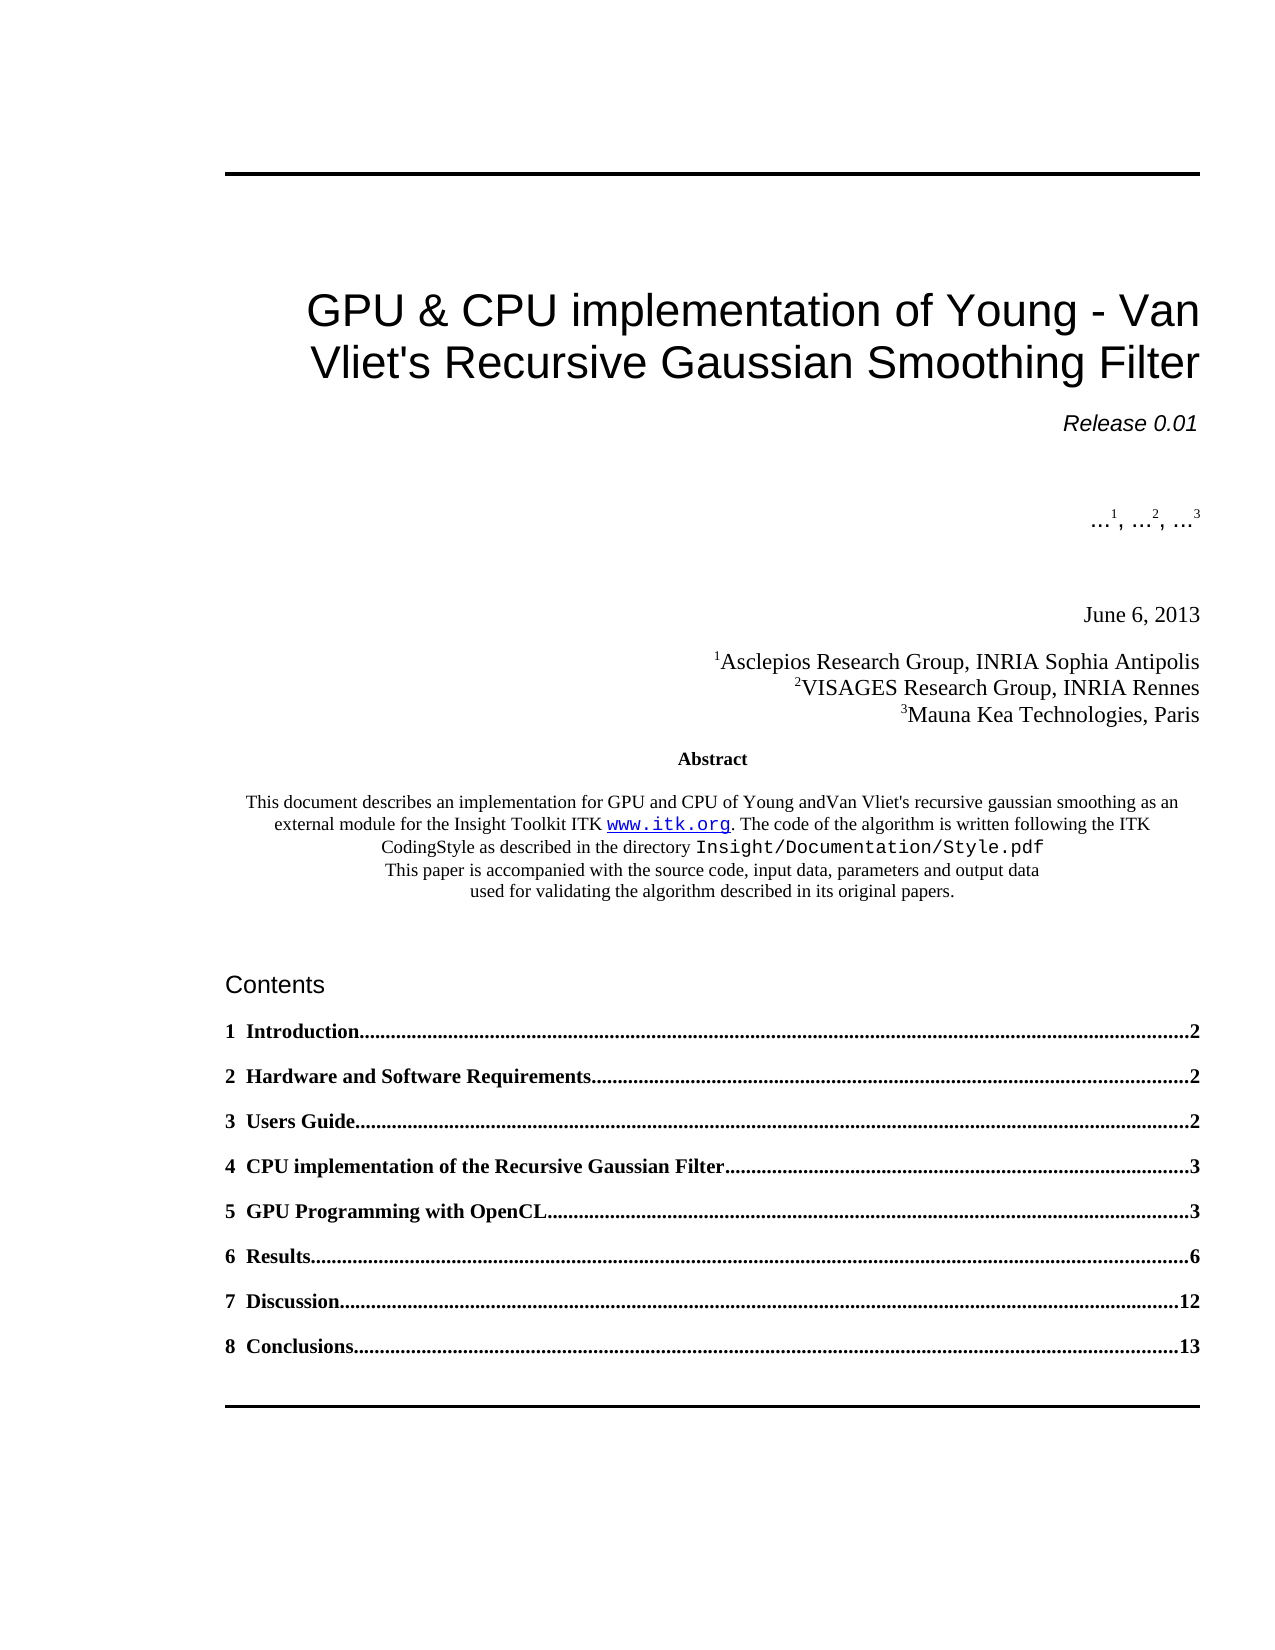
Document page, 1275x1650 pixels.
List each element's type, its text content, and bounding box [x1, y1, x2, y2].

text 7 Discussion 12 [225, 1289, 1200, 1313]
text 6 Results 6 [225, 1244, 1200, 1268]
text 4 CPU implementation of the Recursive Gaussian Filter 3 [225, 1154, 1200, 1178]
text 5 GPU Programming with OpenCL 3 [225, 1199, 1200, 1223]
text 1Asclepios Research Group, INRIA Sophia Antipolis 2VISAGES Research Group, INRIA Rennes 3Mauna Kea Technologies, Paris [225, 648, 1200, 727]
text 2 Hardware and Software Requirements 2 [225, 1064, 1200, 1088]
text used for validating the algorithm described in its original papers. [225, 880, 1200, 902]
text 3 Users Guide 2 [225, 1109, 1200, 1133]
text Release 0.01 [225, 409, 1200, 436]
text GPU & CPU implementation of Young - Van Vliet's Recursive Gaussian Smoothing Filter [225, 283, 1200, 389]
text 1 Introduction 2 [225, 1019, 1200, 1043]
text 8 Conclusions 13 [225, 1334, 1200, 1358]
text This paper is accompanied with the source code, input data, parameters and output data [225, 859, 1200, 880]
text This document describes an implementation for GPU and CPU of Young andVan Vliet's recursive gaussian smoothing as an external module for the Insight Toolkit ITK www.itk.org. The code of the algorithm is written following the ITK CodingStyle as described in the directory Insight/Documentation/Style.pdf [225, 791, 1200, 859]
text ...1, ...2, ...3 [225, 504, 1200, 533]
title Abstract [225, 748, 1200, 769]
text June 6, 2013 [225, 601, 1200, 627]
subtitle Contents [225, 970, 1200, 999]
